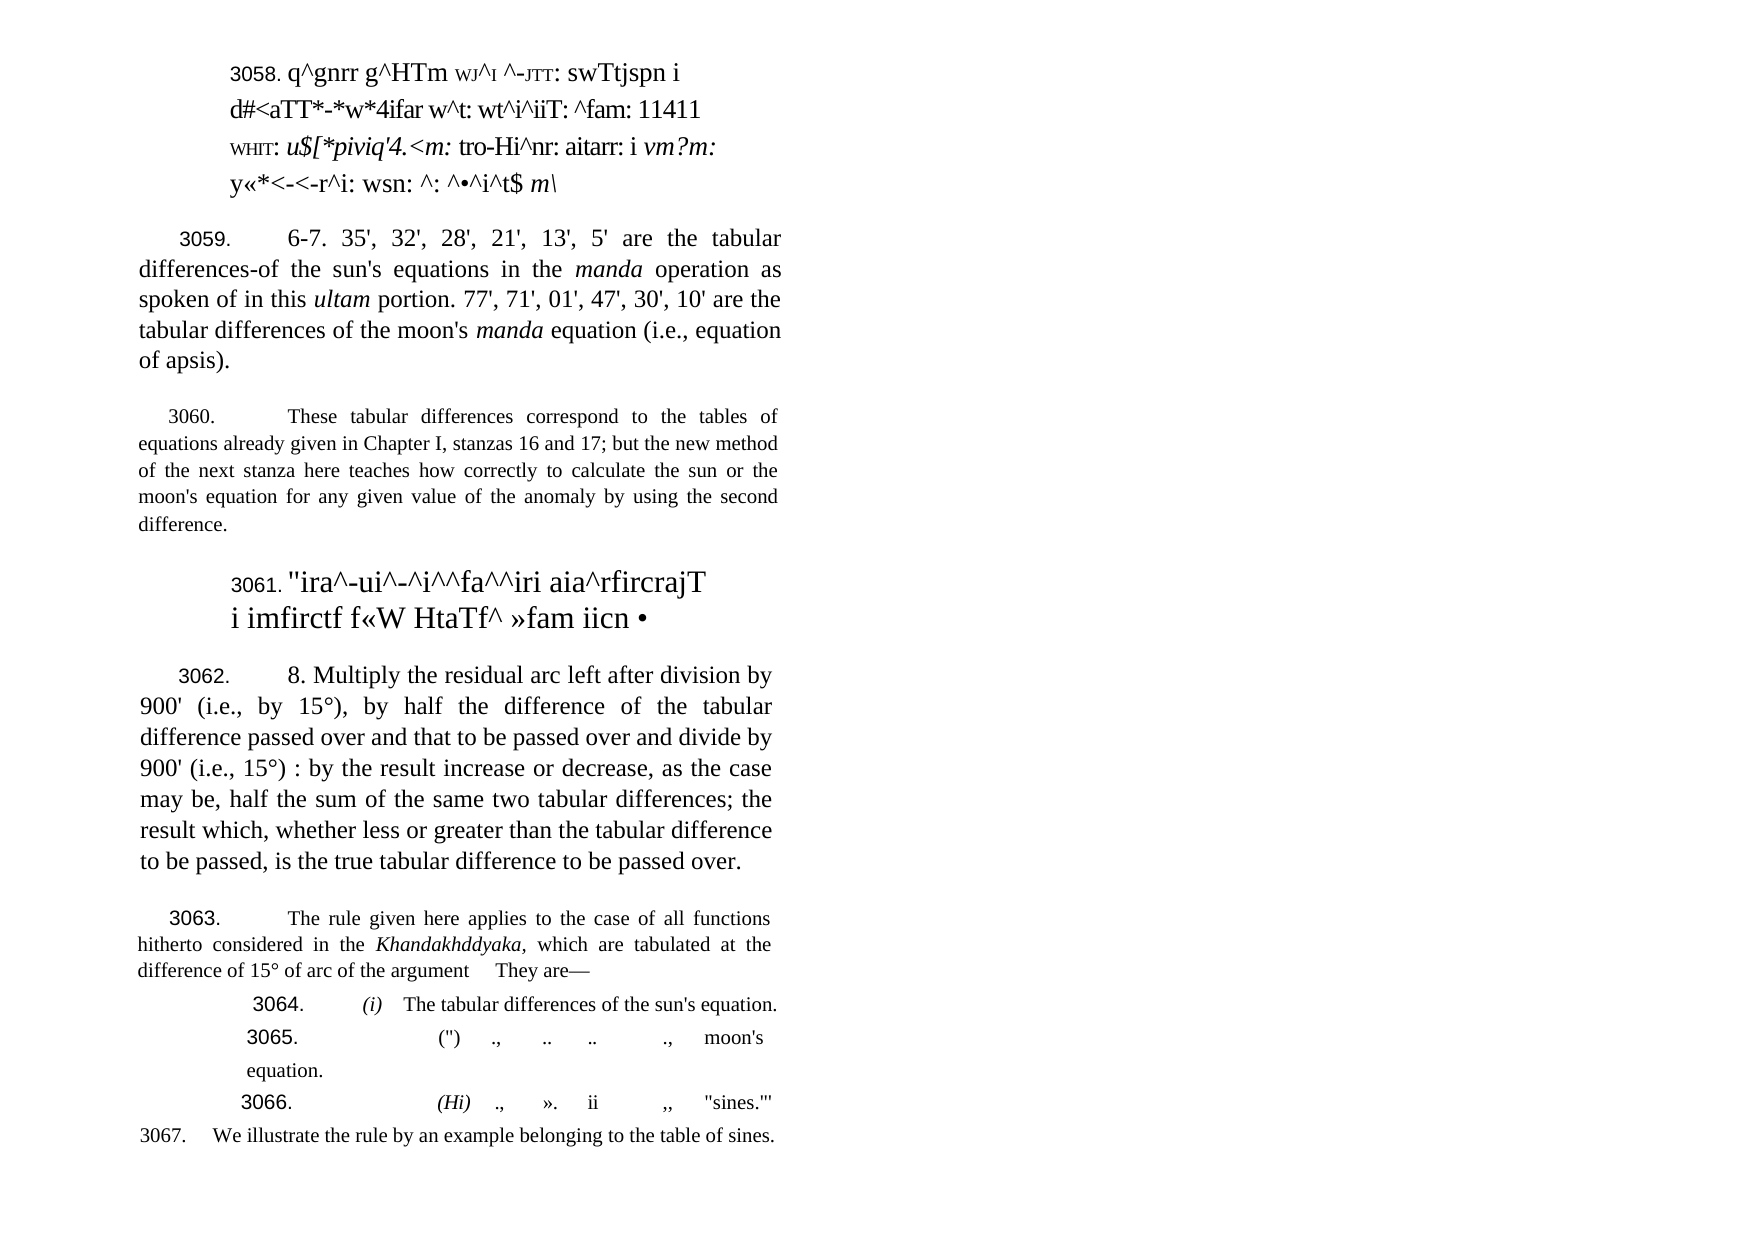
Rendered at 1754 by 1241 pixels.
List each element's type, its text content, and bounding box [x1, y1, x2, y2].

list 6-7. 35', 32', 28', 21', 13', 5' are the tabular differences-of the sun's equations in the manda operation as spoken of in this ultam portion. 77', 71', 01', 47', 30', 10' are the tabular differences of the moon's manda equation (i.e., equation of apsis). [138, 222, 782, 375]
list q^gnrr g^HTm wj^i ^-jtt: swTtjspn i d#<aTT*-*w*4ifar w^t: wt^i^iiT: ^fam: 11411 whit: u$[*piviq'4.<m: tro-Hi^nr: aitarr: i vm?m: y«*<-<-r^i: wsn: ^: ^•^i^t$ m\ [229, 52, 722, 200]
list (") ., .. .. ., moon's equation. [246, 1019, 782, 1084]
list (i) The tabular differences of the sun's equation. [252, 992, 782, 1016]
list We illustrate the rule by an example belonging to the table of sines. [139, 1116, 782, 1149]
list These tabular differences correspond to the tables of equations already given in Chapter I, stanzas 16 and 17; but the new method of the next stanza here teaches how correctly to calculate the sun or the moon's equation for any given value of the anomaly by using the second difference. [138, 401, 779, 536]
list 8. Multiply the residual arc left after division by 900' (i.e., by 15°), by half the difference of the tabular difference passed over and that to be passed over and divide by 900' (i.e., 15°) : by the result increase or decrease, as the case may be, half the sum of the same two tabular differences; the result which, whether less or greater than the tabular difference to be passed, is the true tabular difference to be passed over. [140, 658, 773, 876]
list "ira^-ui^-^i^^fa^^iri aia^rfircrajT i imfirctf f«W HtaTf^ »fam iicn • [231, 562, 722, 636]
list The rule given here applies to the case of all functions hitherto considered in the Khandakhddyaka, which are tabulated at the difference of 15° of arc of the argument They are— [137, 904, 772, 983]
list (Hi) ., ». ii ,, "sines."' [241, 1084, 782, 1116]
